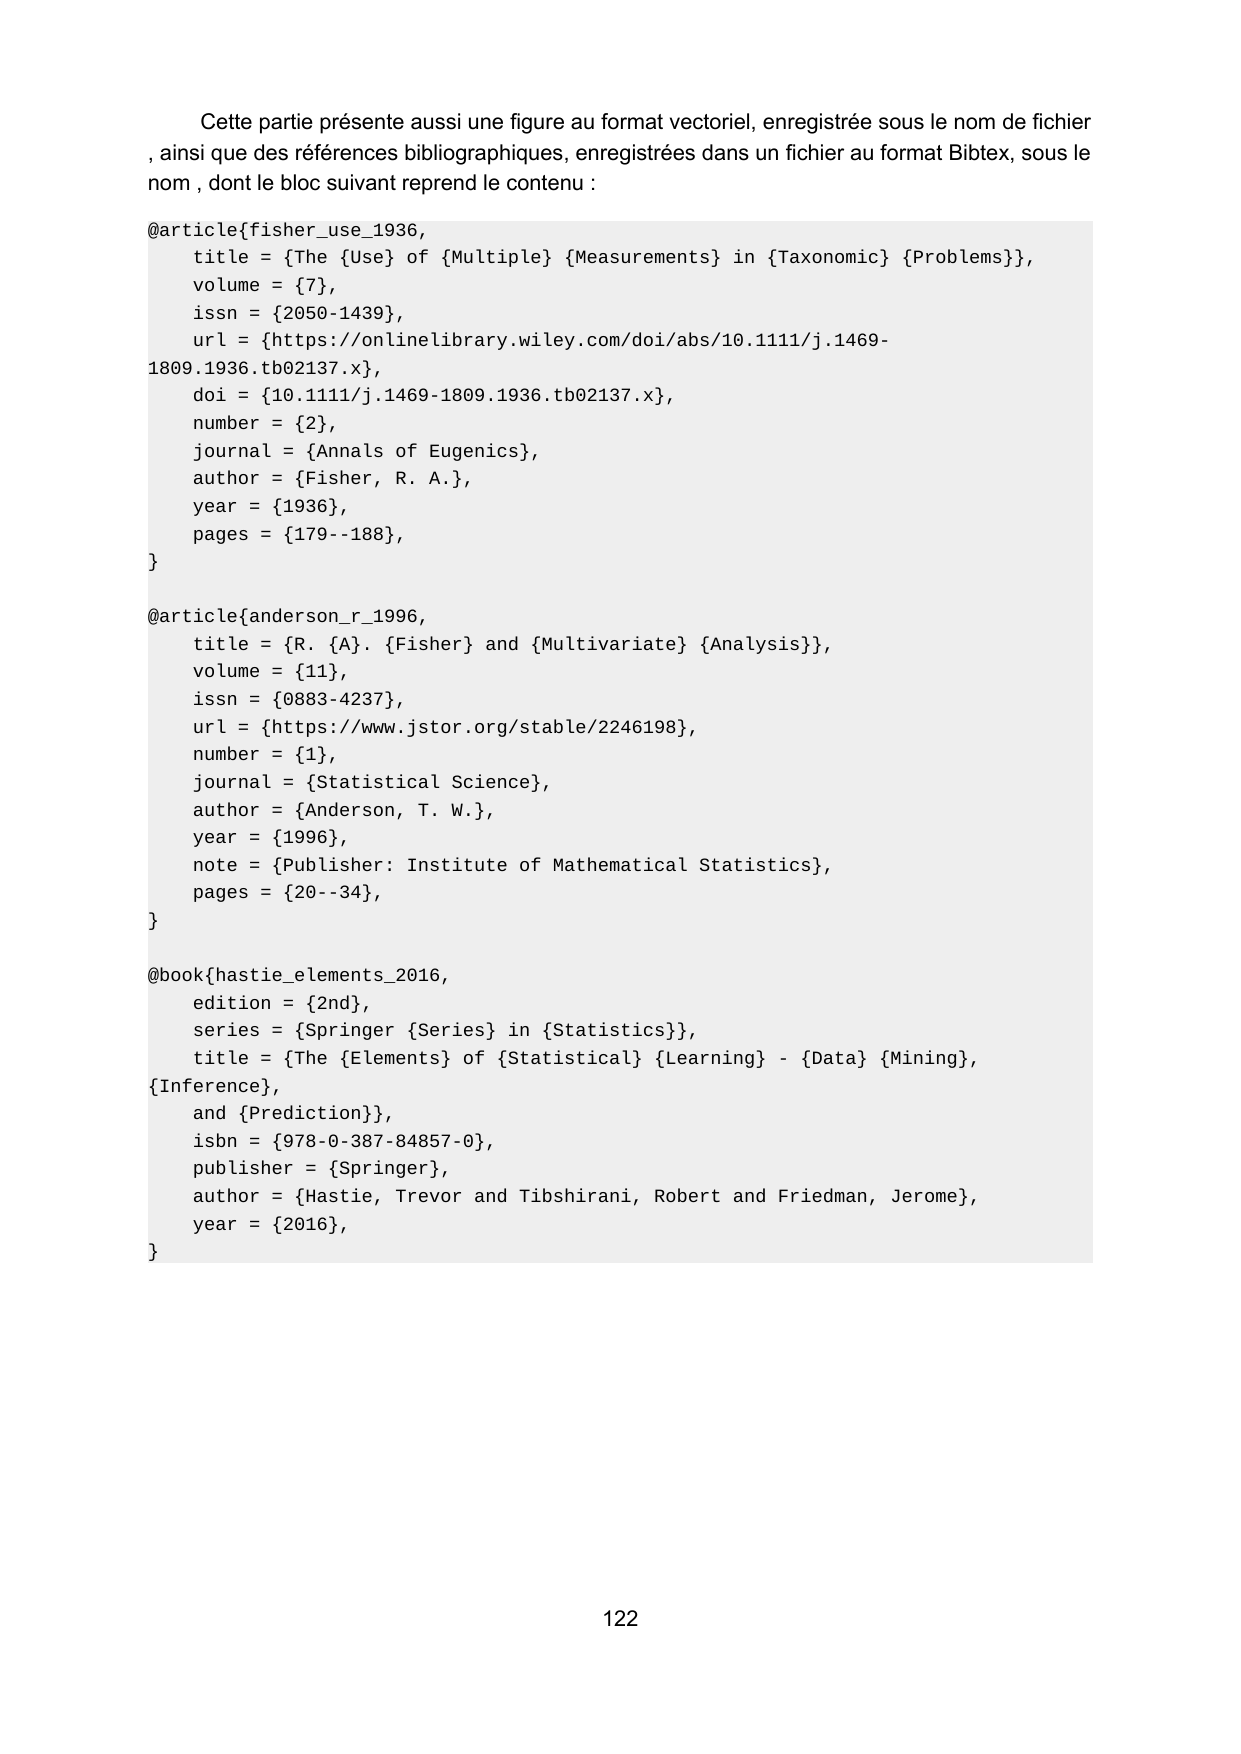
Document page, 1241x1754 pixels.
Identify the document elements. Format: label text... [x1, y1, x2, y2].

text journal = {Statistical Science}, [148, 773, 1093, 794]
text journal = {Annals of Eugenics}, [148, 441, 1093, 463]
text author = {Fisher, R. A.}, [148, 469, 1093, 490]
text @book{hastie_elements_2016, [148, 966, 1093, 987]
text @article{fisher_use_1936, [148, 221, 1093, 242]
text number = {2}, [148, 414, 1093, 435]
text note = {Publisher: Institute of Mathematical Statistics}, [148, 856, 1093, 877]
text } [148, 1242, 1093, 1263]
text issn = {0883-4237}, [148, 690, 1093, 711]
text title = {The {Use} of {Multiple} {Measurements} in {Taxonomic} {Problems}}, [148, 248, 1093, 269]
text and {Prediction}}, [148, 1104, 1093, 1125]
text edition = {2nd}, [148, 993, 1093, 1015]
text number = {1}, [148, 745, 1093, 766]
text year = {2016}, [148, 1214, 1093, 1236]
text url = {https://onlinelibrary.wiley.com/doi/abs/10.1111/j.1469-1809.1936.tb02137.x}, [148, 331, 1093, 380]
text series = {Springer {Series} in {Statistics}}, [148, 1021, 1093, 1042]
text } [148, 911, 1093, 932]
text volume = {11}, [148, 662, 1093, 683]
text issn = {2050-1439}, [148, 303, 1093, 325]
text volume = {7}, [148, 276, 1093, 297]
text year = {1936}, [148, 497, 1093, 518]
text title = {The {Elements} of {Statistical} {Learning} - {Data} {Mining}, {Inference}, [148, 1049, 1093, 1098]
text pages = {20--34}, [148, 883, 1093, 904]
text year = {1996}, [148, 828, 1093, 849]
text pages = {179--188}, [148, 524, 1093, 546]
text author = {Hastie, Trevor and Tibshirani, Robert and Friedman, Jerome}, [148, 1187, 1093, 1208]
text Cette partie présente aussi une figure au format vectoriel, enregistrée sous le nom de fichier , ainsi que des références bibliographiques, enregistrées dans un fichier au format Bibtex, sous le nom , dont le bloc suivant reprend le contenu : [148, 109, 1093, 195]
text } [148, 552, 1093, 573]
text author = {Anderson, T. W.}, [148, 800, 1093, 822]
text url = {https://www.jstor.org/stable/2246198}, [148, 717, 1093, 739]
text publisher = {Springer}, [148, 1159, 1093, 1180]
text title = {R. {A}. {Fisher} and {Multivariate} {Analysis}}, [148, 635, 1093, 656]
text doi = {10.1111/j.1469-1809.1936.tb02137.x}, [148, 386, 1093, 407]
text isbn = {978-0-387-84857-0}, [148, 1132, 1093, 1153]
text @article{anderson_r_1996, [148, 607, 1093, 628]
